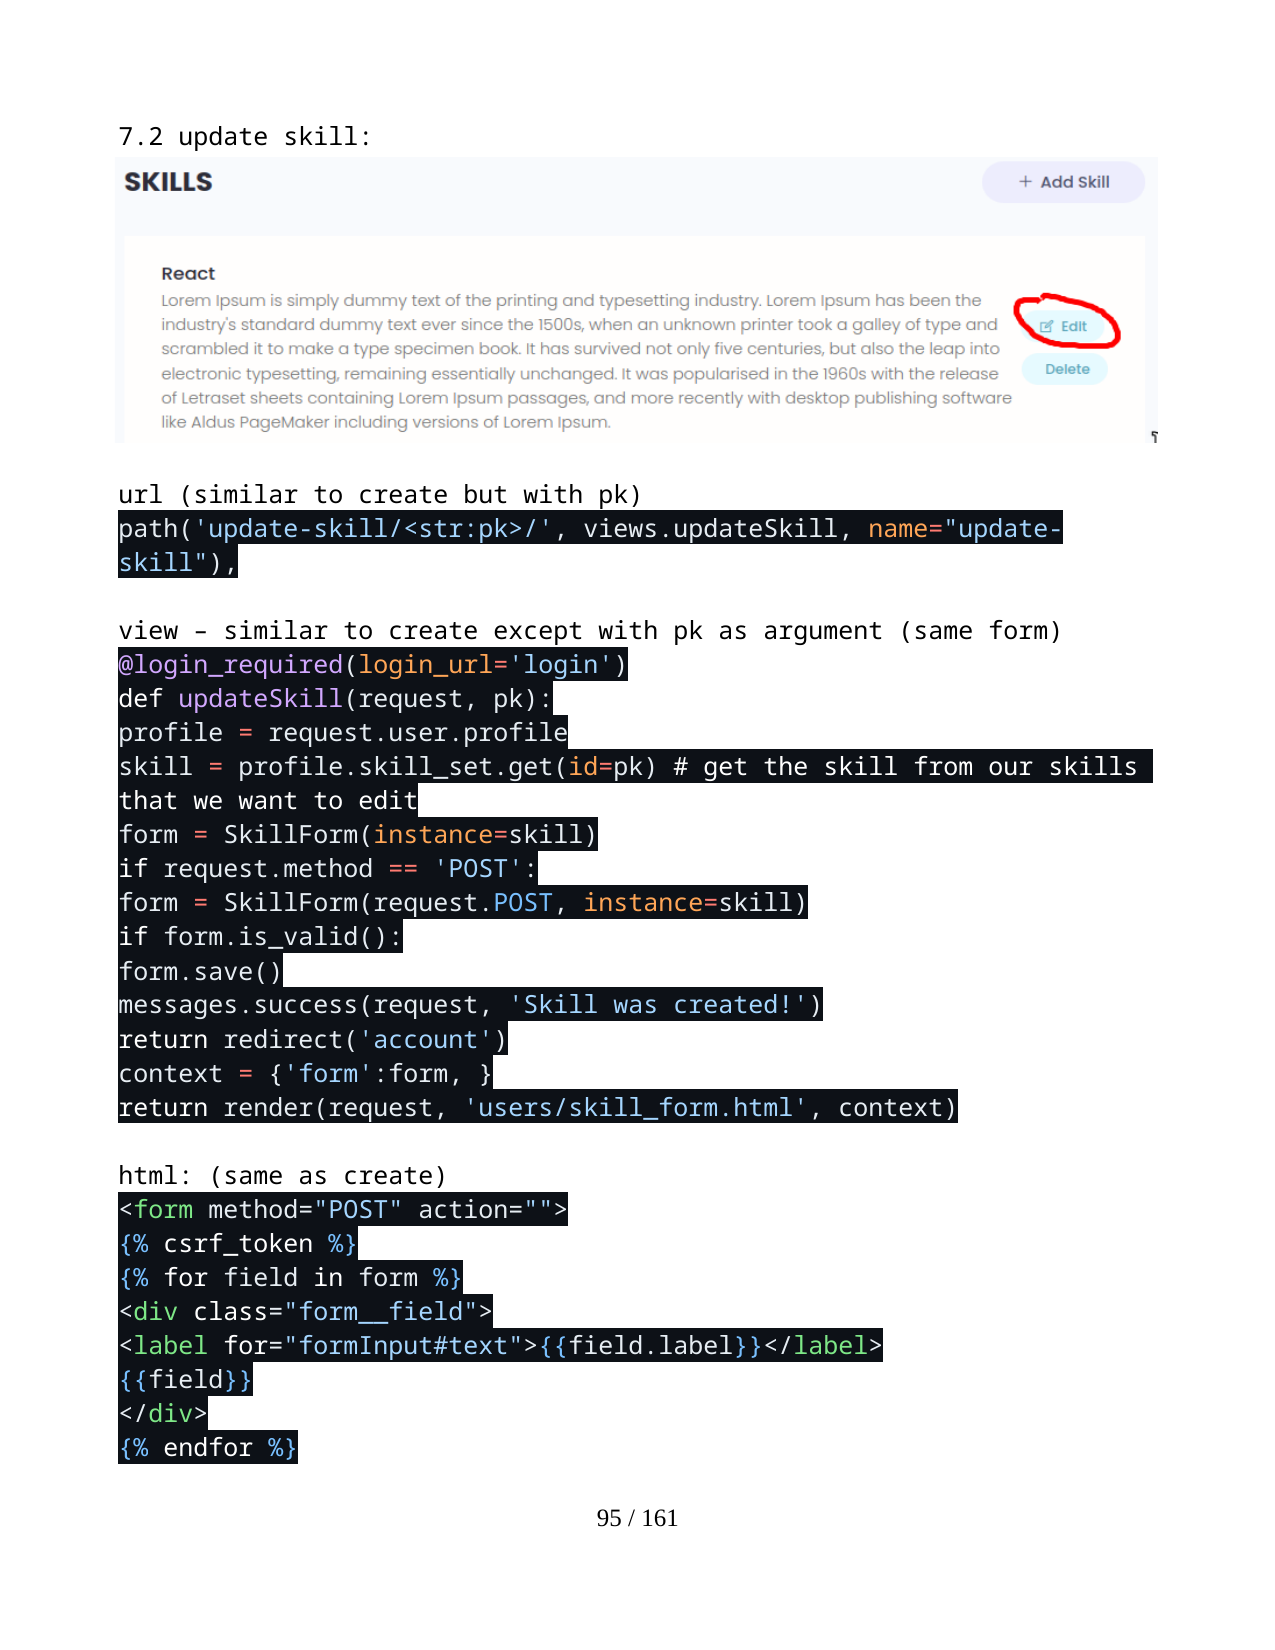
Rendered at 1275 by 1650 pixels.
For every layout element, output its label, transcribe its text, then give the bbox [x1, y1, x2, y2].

text view – similar to create except with pk as argument (same form) [118, 612, 1157, 647]
text <form method="POST" action=""> [118, 1192, 1157, 1226]
text {% for field in form %} [118, 1260, 1157, 1294]
text skill = profile.skill_set.get(id=pk) # get the skill from our skills that we want to edit [118, 749, 1157, 817]
text {% endfor %} [118, 1430, 1157, 1464]
text 7.2 update skill: [118, 118, 1157, 152]
text {{field}} [118, 1362, 1157, 1396]
text context = {'form':form, } [118, 1055, 1157, 1089]
picture [114, 157, 1158, 443]
text form = SkillForm(request.POST, instance=skill) [118, 885, 1157, 919]
text return render(request, 'users/skill_form.html', context) [118, 1089, 1157, 1123]
text if form.is_valid(): [118, 919, 1157, 953]
text def updateSkill(request, pk): [118, 681, 1157, 715]
text form = SkillForm(instance=skill) [118, 817, 1157, 851]
text </div> [118, 1396, 1157, 1430]
text messages.success(request, 'Skill was created!') [118, 987, 1157, 1021]
text path('update-skill/<str:pk>/', views.updateSkill, name="update-skill"), [118, 510, 1157, 578]
text url (similar to create but with pk) [118, 476, 1157, 510]
text @login_required(login_url='login') [118, 647, 1157, 681]
text return redirect('account') [118, 1021, 1157, 1055]
text <label for="formInput#text">{{field.label}}</label> [118, 1328, 1157, 1362]
text {% csrf_token %} [118, 1226, 1157, 1260]
text html: (same as create) [118, 1157, 1157, 1192]
text if request.method == 'POST': [118, 851, 1157, 885]
text form.save() [118, 953, 1157, 987]
text profile = request.user.profile [118, 715, 1157, 749]
text <div class="form__field"> [118, 1294, 1157, 1328]
